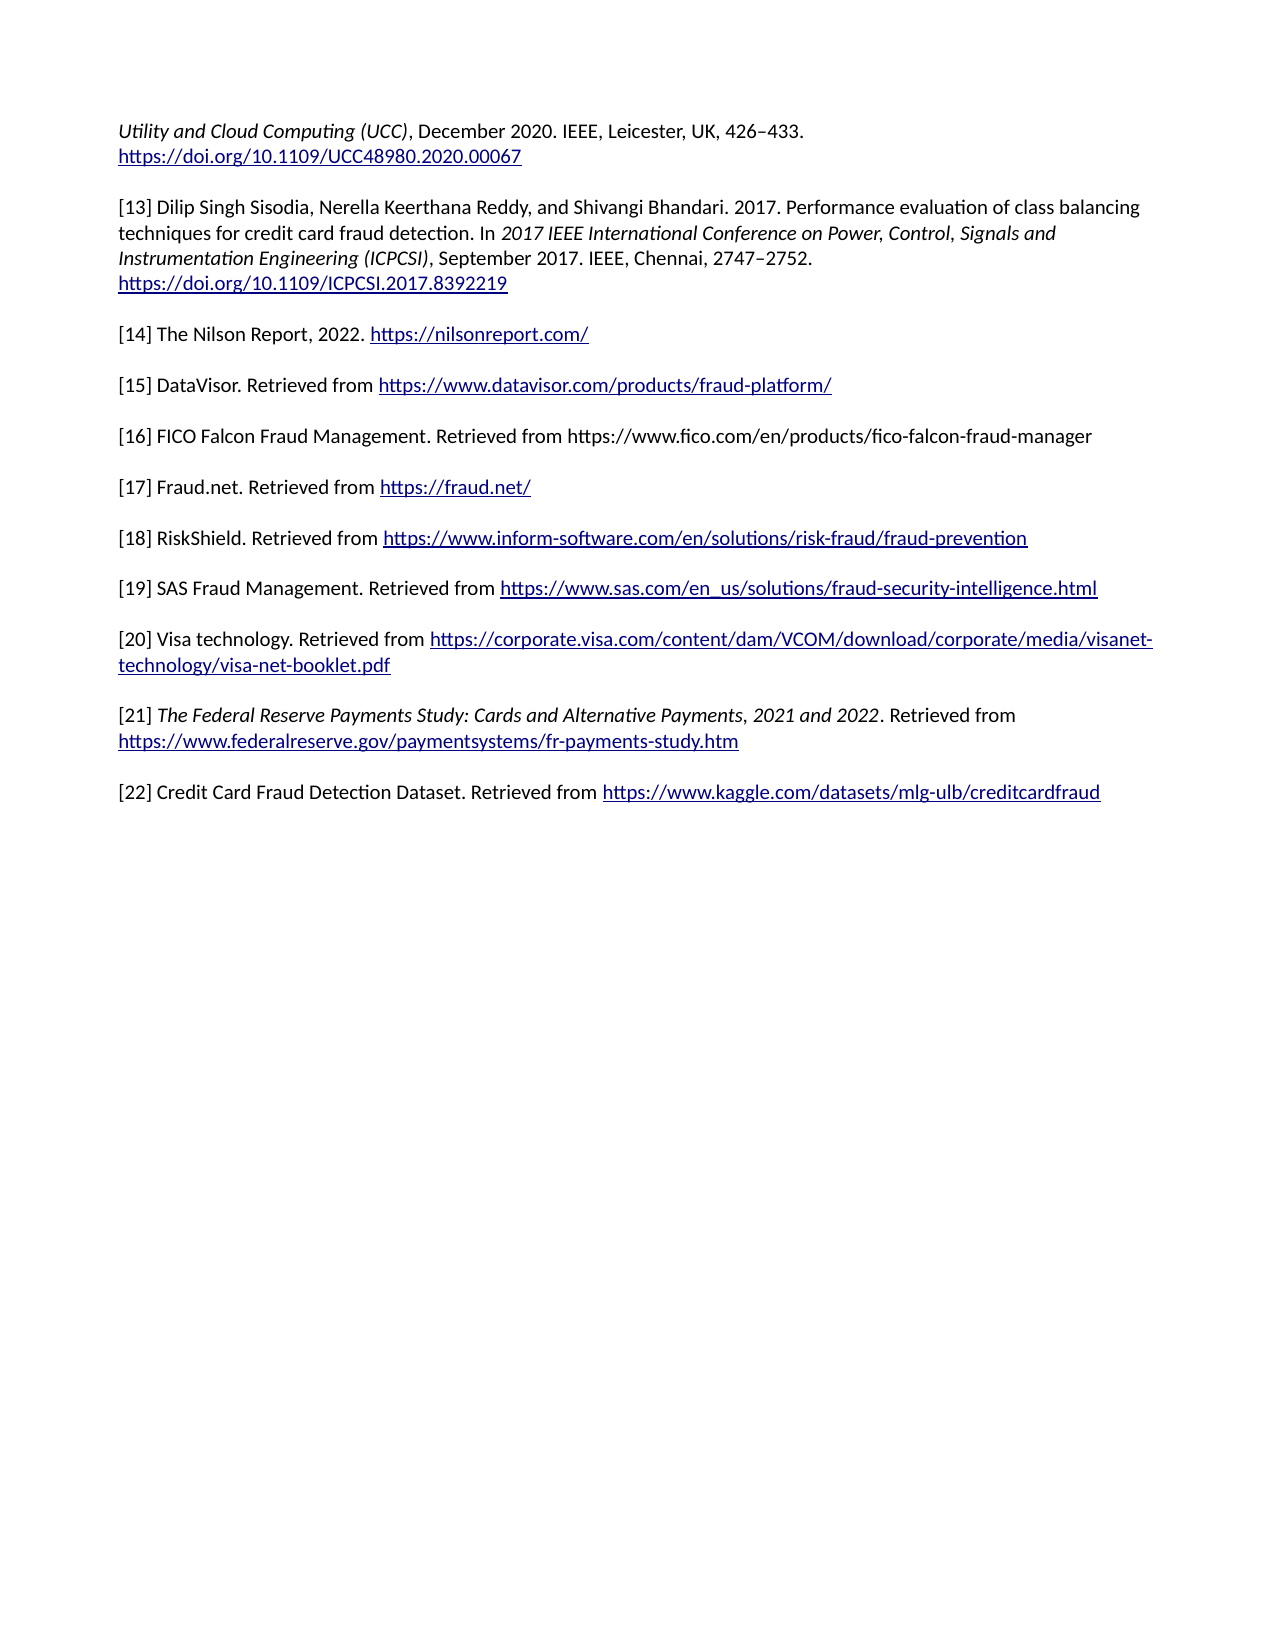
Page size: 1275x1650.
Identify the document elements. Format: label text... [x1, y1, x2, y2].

text [13] Dilip Singh Sisodia, Nerella Keerthana Reddy, and Shivangi Bhandari. 2017. Performance evaluation of class balancing techniques for credit card fraud detection. In 2017 IEEE International Conference on Power, Control, Signals and Instrumentation Engineering (ICPCSI), September 2017. IEEE, Chennai, 2747–2752. https://doi.org/10.1109/ICPCSI.2017.8392219 [118, 194, 1157, 296]
text [20] Visa technology. Retrieved from https://corporate.visa.com/content/dam/VCOM/download/corporate/media/visanet-technology/visa-net-booklet.pdf [118, 626, 1157, 677]
text Utility and Cloud Computing (UCC), December 2020. IEEE, Leicester, UK, 426–433. https://doi.org/10.1109/UCC48980.2020.00067 [118, 118, 1157, 169]
text [21] The Federal Reserve Payments Study: Cards and Alternative Payments, 2021 and 2022. Retrieved from https://www.federalreserve.gov/paymentsystems/fr-payments-study.htm [118, 703, 1157, 753]
text [16] FICO Falcon Fraud Management. Retrieved from https://www.fico.com/en/products/fico-falcon-fraud-manager [118, 423, 1157, 448]
text [18] RiskShield. Retrieved from https://www.inform-software.com/en/solutions/risk-fraud/fraud-prevention [118, 525, 1157, 550]
text [22] Credit Card Fraud Detection Dataset. Retrieved from https://www.kaggle.com/datasets/mlg-ulb/creditcardfraud [118, 779, 1157, 804]
text [15] DataVisor. Retrieved from https://www.datavisor.com/products/fraud-platform/ [118, 372, 1157, 398]
text [14] The Nilson Report, 2022. https://nilsonreport.com/ [118, 321, 1157, 347]
text [17] Fraud.net. Retrieved from https://fraud.net/ [118, 474, 1157, 499]
text [19] SAS Fraud Management. Retrieved from https://www.sas.com/en_us/solutions/fraud-security-intelligence.html [118, 576, 1157, 601]
